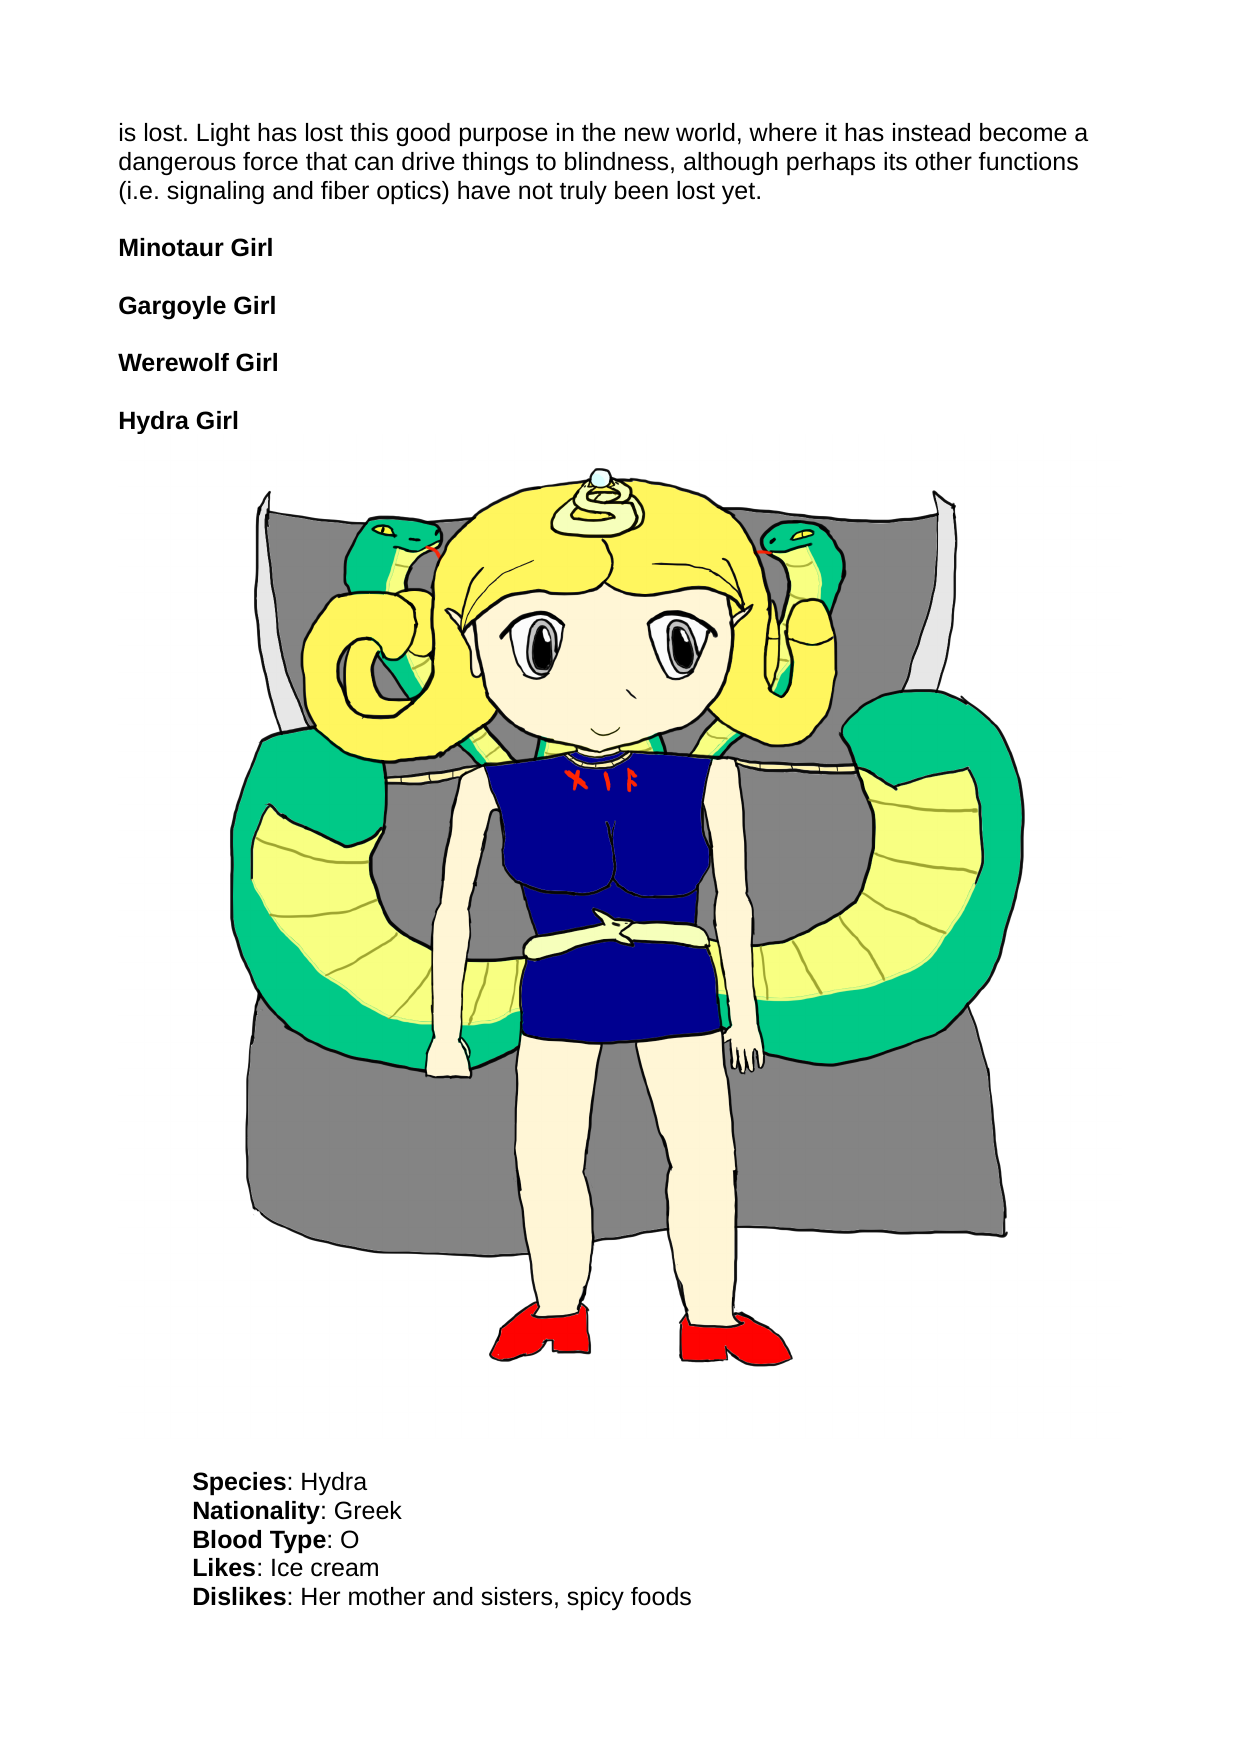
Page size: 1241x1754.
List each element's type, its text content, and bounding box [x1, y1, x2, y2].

text Werewolf Girl [118, 348, 1122, 377]
text Nationality: Greek [118, 1496, 1122, 1524]
text Likes: Ice cream [118, 1553, 1122, 1582]
picture [118, 434, 1123, 1439]
text is lost. Light has lost this good purpose in the new world, where it has instead become a dangerous force that can drive things to blindness, although perhaps its other functions (i.e. signaling and fiber optics) have not truly been lost yet. [118, 118, 1122, 204]
text Hydra Girl [118, 406, 1122, 434]
text Species: Hydra [118, 1467, 1122, 1496]
text Blood Type: O [118, 1524, 1122, 1553]
text Dislikes: Her mother and sisters, spicy foods [118, 1582, 1122, 1611]
text Gargoyle Girl [118, 291, 1122, 319]
text Minotaur Girl [118, 233, 1122, 262]
